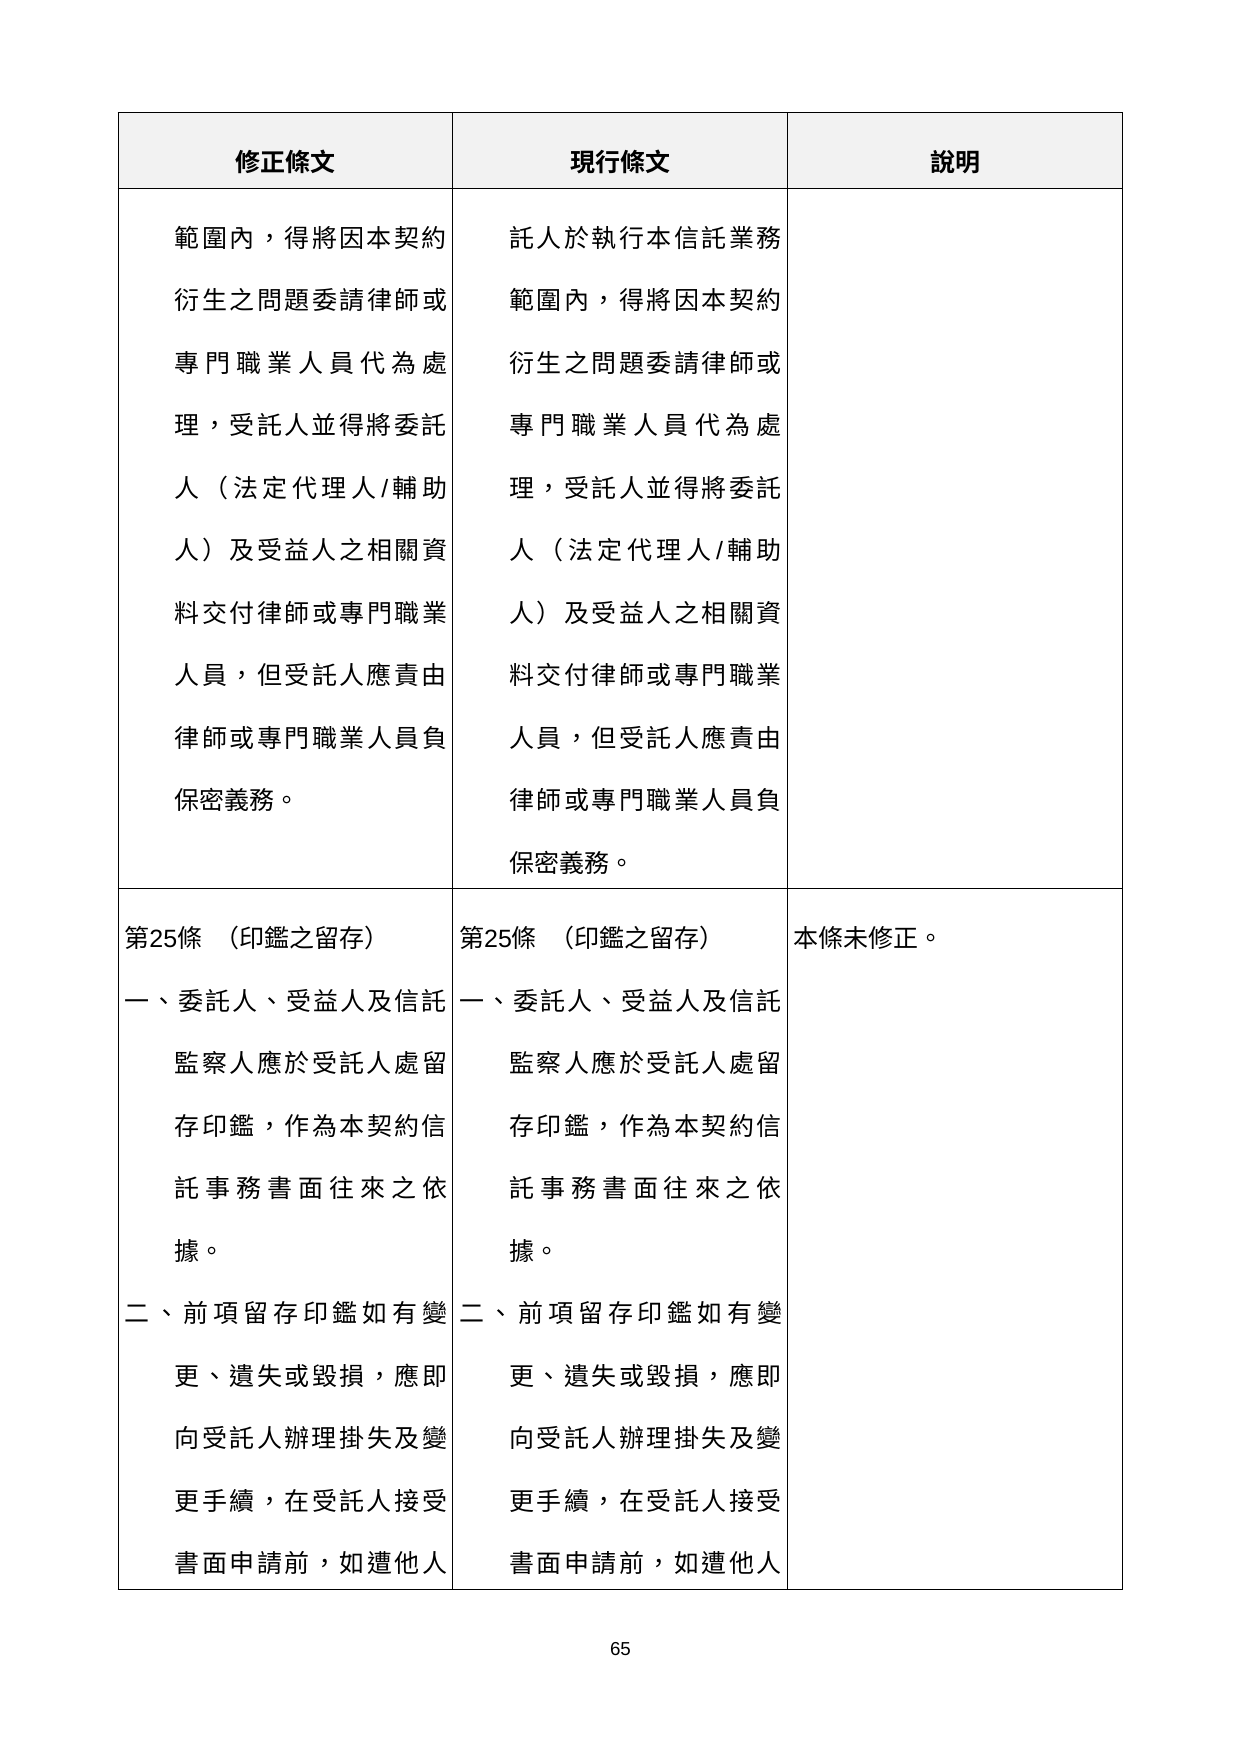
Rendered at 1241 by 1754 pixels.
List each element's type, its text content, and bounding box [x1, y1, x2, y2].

table_header 說明 [788, 113, 1122, 188]
table_header 修正條文 [119, 113, 452, 188]
table_cell 第25條 （印鑑之留存） 一、委託人、受益人及信託監察人應於受託人處留存印鑑，作為本契約信託事務書面往來之依據。 二、前項留存印鑑如有變更、遺失或毀損，應即向受託人辦理掛失及變更手續，在受託人接受書面申請前，如遭他人 [119, 889, 452, 1588]
table_header 現行條文 [453, 113, 787, 188]
table_cell 本條未修正。 [788, 889, 1122, 1588]
table_cell 第25條 （印鑑之留存） 一、委託人、受益人及信託監察人應於受託人處留存印鑑，作為本契約信託事務書面往來之依據。 二、前項留存印鑑如有變更、遺失或毀損，應即向受託人辦理掛失及變更手續，在受託人接受書面申請前，如遭他人 [453, 889, 787, 1588]
table_cell [788, 189, 1122, 888]
table_cell 託人於執行本信託業務範圍內，得將因本契約衍生之問題委請律師或專門職業人員代為處理，受託人並得將委託人（法定代理人/輔助人）及受益人之相關資料交付律師或專門職業人員，但受託人應責由律師或專門職業人員負保密義務。 [453, 189, 787, 888]
table_cell 範圍內，得將因本契約衍生之問題委請律師或專門職業人員代為處理，受託人並得將委託人（法定代理人/輔助人）及受益人之相關資料交付律師或專門職業人員，但受託人應責由律師或專門職業人員負保密義務。 [119, 189, 452, 888]
